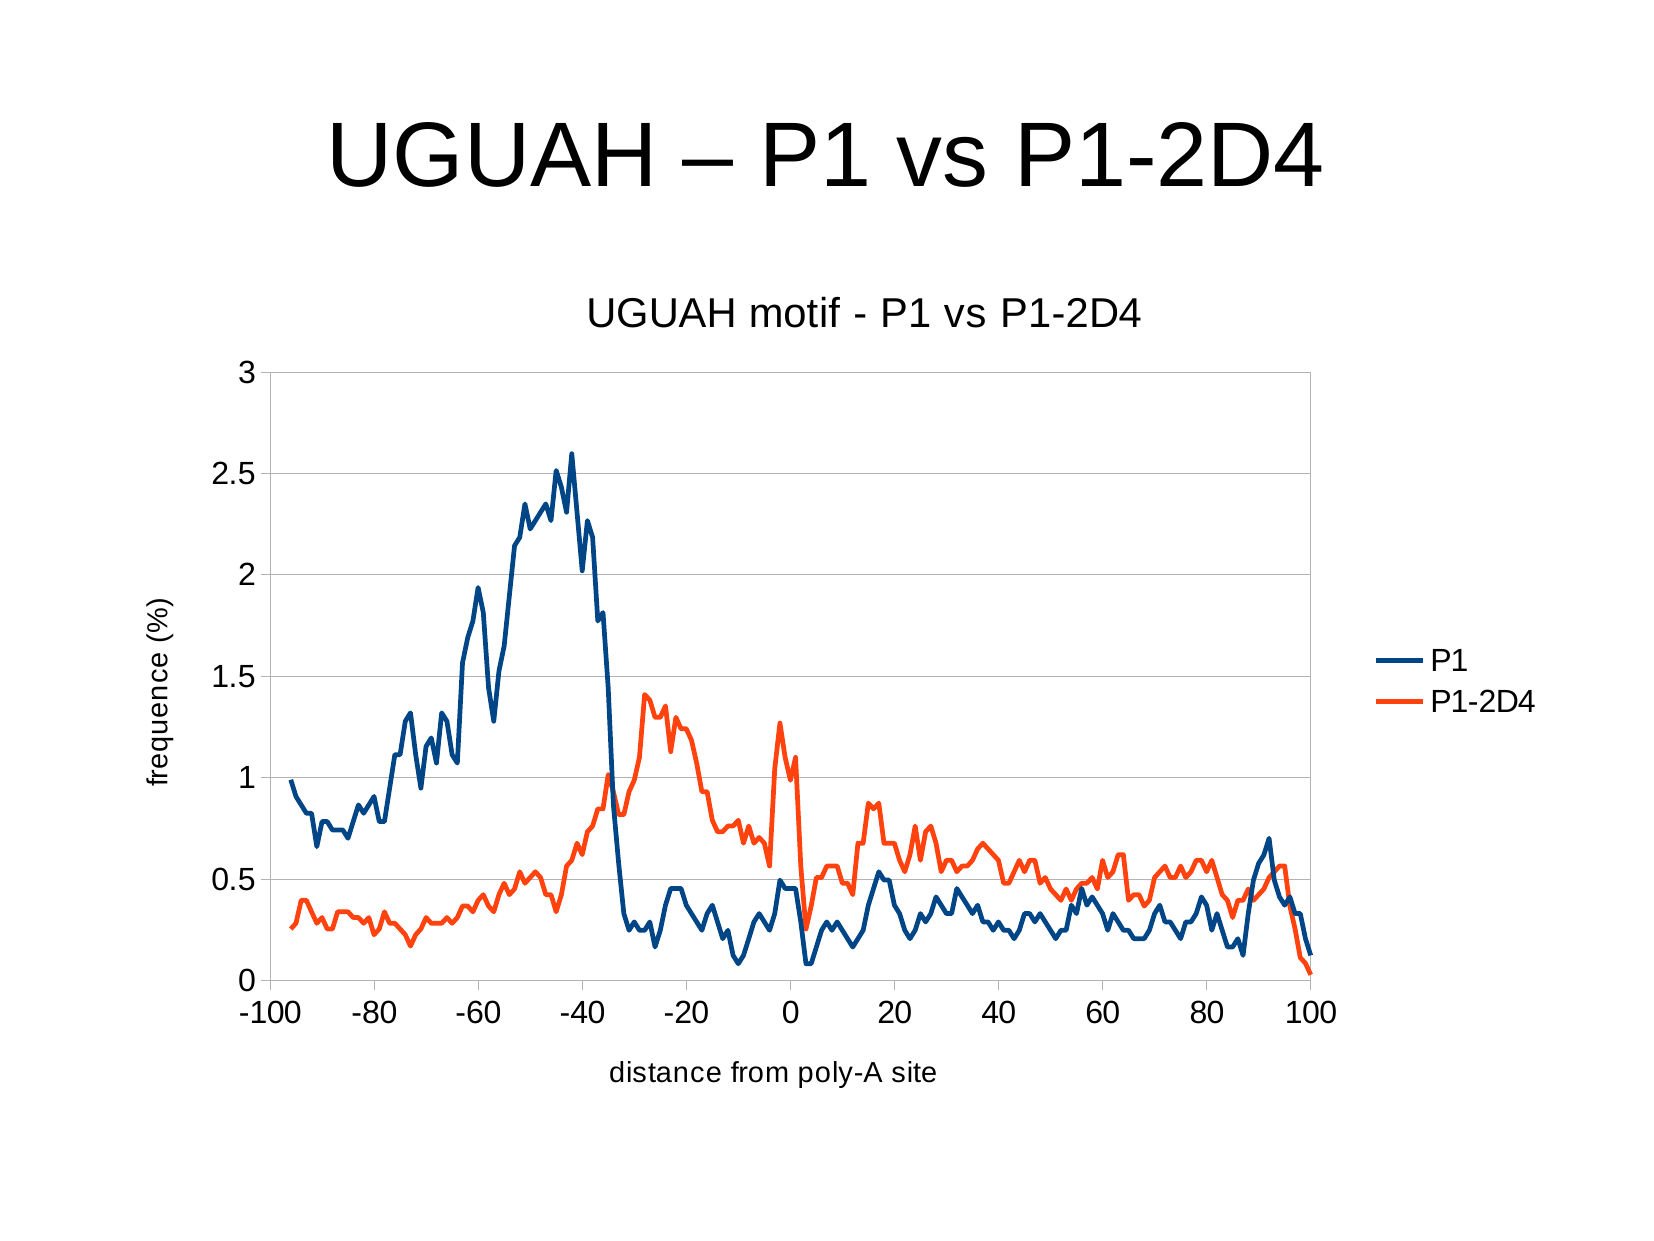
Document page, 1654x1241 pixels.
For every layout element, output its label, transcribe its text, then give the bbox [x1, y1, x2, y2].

chart [105, 239, 1559, 1123]
title UGUAH – P1 vs P1-2D4 [82, 49, 1571, 257]
